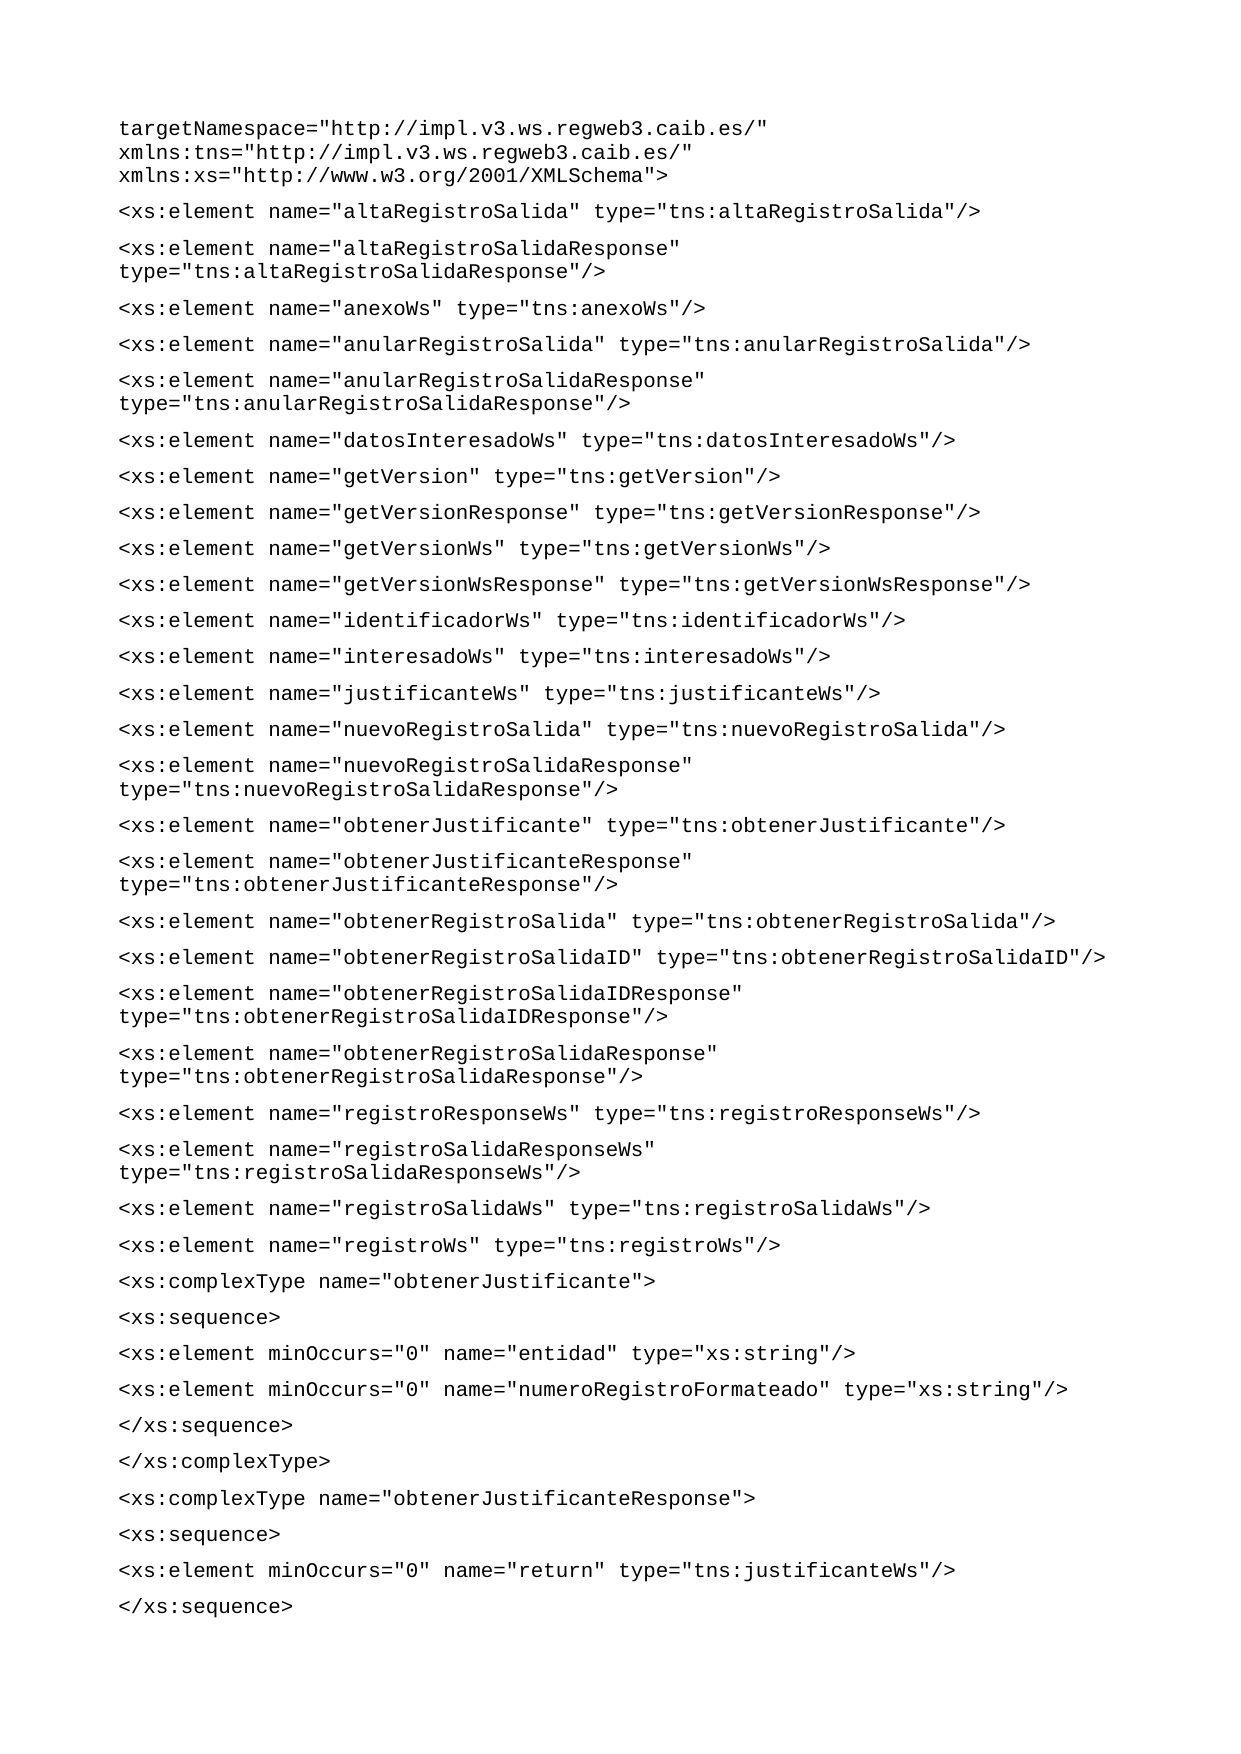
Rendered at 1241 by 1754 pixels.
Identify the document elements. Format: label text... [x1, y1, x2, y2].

text <xs:element name="obtenerJustificanteResponse" type="tns:obtenerJustificanteResponse"/> [118, 851, 1122, 898]
text <xs:element name="registroWs" type="tns:registroWs"/> [118, 1234, 1122, 1258]
text <xs:element name="obtenerRegistroSalida" type="tns:obtenerRegistroSalida"/> [118, 911, 1122, 934]
text <xs:element name="datosInteresadoWs" type="tns:datosInteresadoWs"/> [118, 429, 1122, 453]
text <xs:element minOccurs="0" name="return" type="tns:justificanteWs"/> [118, 1560, 1122, 1583]
text <xs:element name="obtenerRegistroSalidaResponse" type="tns:obtenerRegistroSalidaResponse"/> [118, 1043, 1122, 1090]
text <xs:element name="obtenerRegistroSalidaID" type="tns:obtenerRegistroSalidaID"/> [118, 947, 1122, 970]
text <xs:element name="nuevoRegistroSalidaResponse" type="tns:nuevoRegistroSalidaResponse"/> [118, 755, 1122, 802]
text <xs:element name="altaRegistroSalidaResponse" type="tns:altaRegistroSalidaResponse"/> [118, 238, 1122, 285]
text <xs:element name="registroSalidaResponseWs" type="tns:registroSalidaResponseWs"/> [118, 1139, 1122, 1186]
text <xs:element name="anexoWs" type="tns:anexoWs"/> [118, 297, 1122, 321]
text <xs:element name="identificadorWs" type="tns:identificadorWs"/> [118, 610, 1122, 634]
text <xs:element name="justificanteWs" type="tns:justificanteWs"/> [118, 683, 1122, 706]
text <xs:element minOccurs="0" name="numeroRegistroFormateado" type="xs:string"/> [118, 1379, 1122, 1403]
text targetNamespace="http://impl.v3.ws.regweb3.caib.es/" xmlns:tns="http://impl.v3.ws.regweb3.caib.es/" xmlns:xs="http://www.w3.org/2001/XMLSchema"> [118, 118, 1122, 189]
text <xs:element name="altaRegistroSalida" type="tns:altaRegistroSalida"/> [118, 202, 1122, 225]
text <xs:sequence> [118, 1307, 1122, 1331]
text <xs:element name="anularRegistroSalida" type="tns:anularRegistroSalida"/> [118, 334, 1122, 357]
text </xs:sequence> [118, 1596, 1122, 1620]
text <xs:element name="registroSalidaWs" type="tns:registroSalidaWs"/> [118, 1198, 1122, 1222]
text <xs:complexType name="obtenerJustificante"> [118, 1271, 1122, 1294]
text <xs:element name="interesadoWs" type="tns:interesadoWs"/> [118, 646, 1122, 670]
text <xs:element name="getVersion" type="tns:getVersion"/> [118, 466, 1122, 489]
text <xs:sequence> [118, 1524, 1122, 1547]
text <xs:element name="getVersionWsResponse" type="tns:getVersionWsResponse"/> [118, 574, 1122, 598]
text <xs:element name="obtenerJustificante" type="tns:obtenerJustificante"/> [118, 815, 1122, 838]
text <xs:element name="getVersionResponse" type="tns:getVersionResponse"/> [118, 502, 1122, 526]
text <xs:element name="nuevoRegistroSalida" type="tns:nuevoRegistroSalida"/> [118, 719, 1122, 742]
text </xs:complexType> [118, 1451, 1122, 1475]
text <xs:element minOccurs="0" name="entidad" type="xs:string"/> [118, 1343, 1122, 1367]
text <xs:element name="anularRegistroSalidaResponse" type="tns:anularRegistroSalidaResponse"/> [118, 370, 1122, 417]
text <xs:complexType name="obtenerJustificanteResponse"> [118, 1488, 1122, 1511]
text <xs:element name="registroResponseWs" type="tns:registroResponseWs"/> [118, 1102, 1122, 1126]
text <xs:element name="getVersionWs" type="tns:getVersionWs"/> [118, 538, 1122, 562]
text <xs:element name="obtenerRegistroSalidaIDResponse" type="tns:obtenerRegistroSalidaIDResponse"/> [118, 983, 1122, 1030]
text </xs:sequence> [118, 1415, 1122, 1439]
